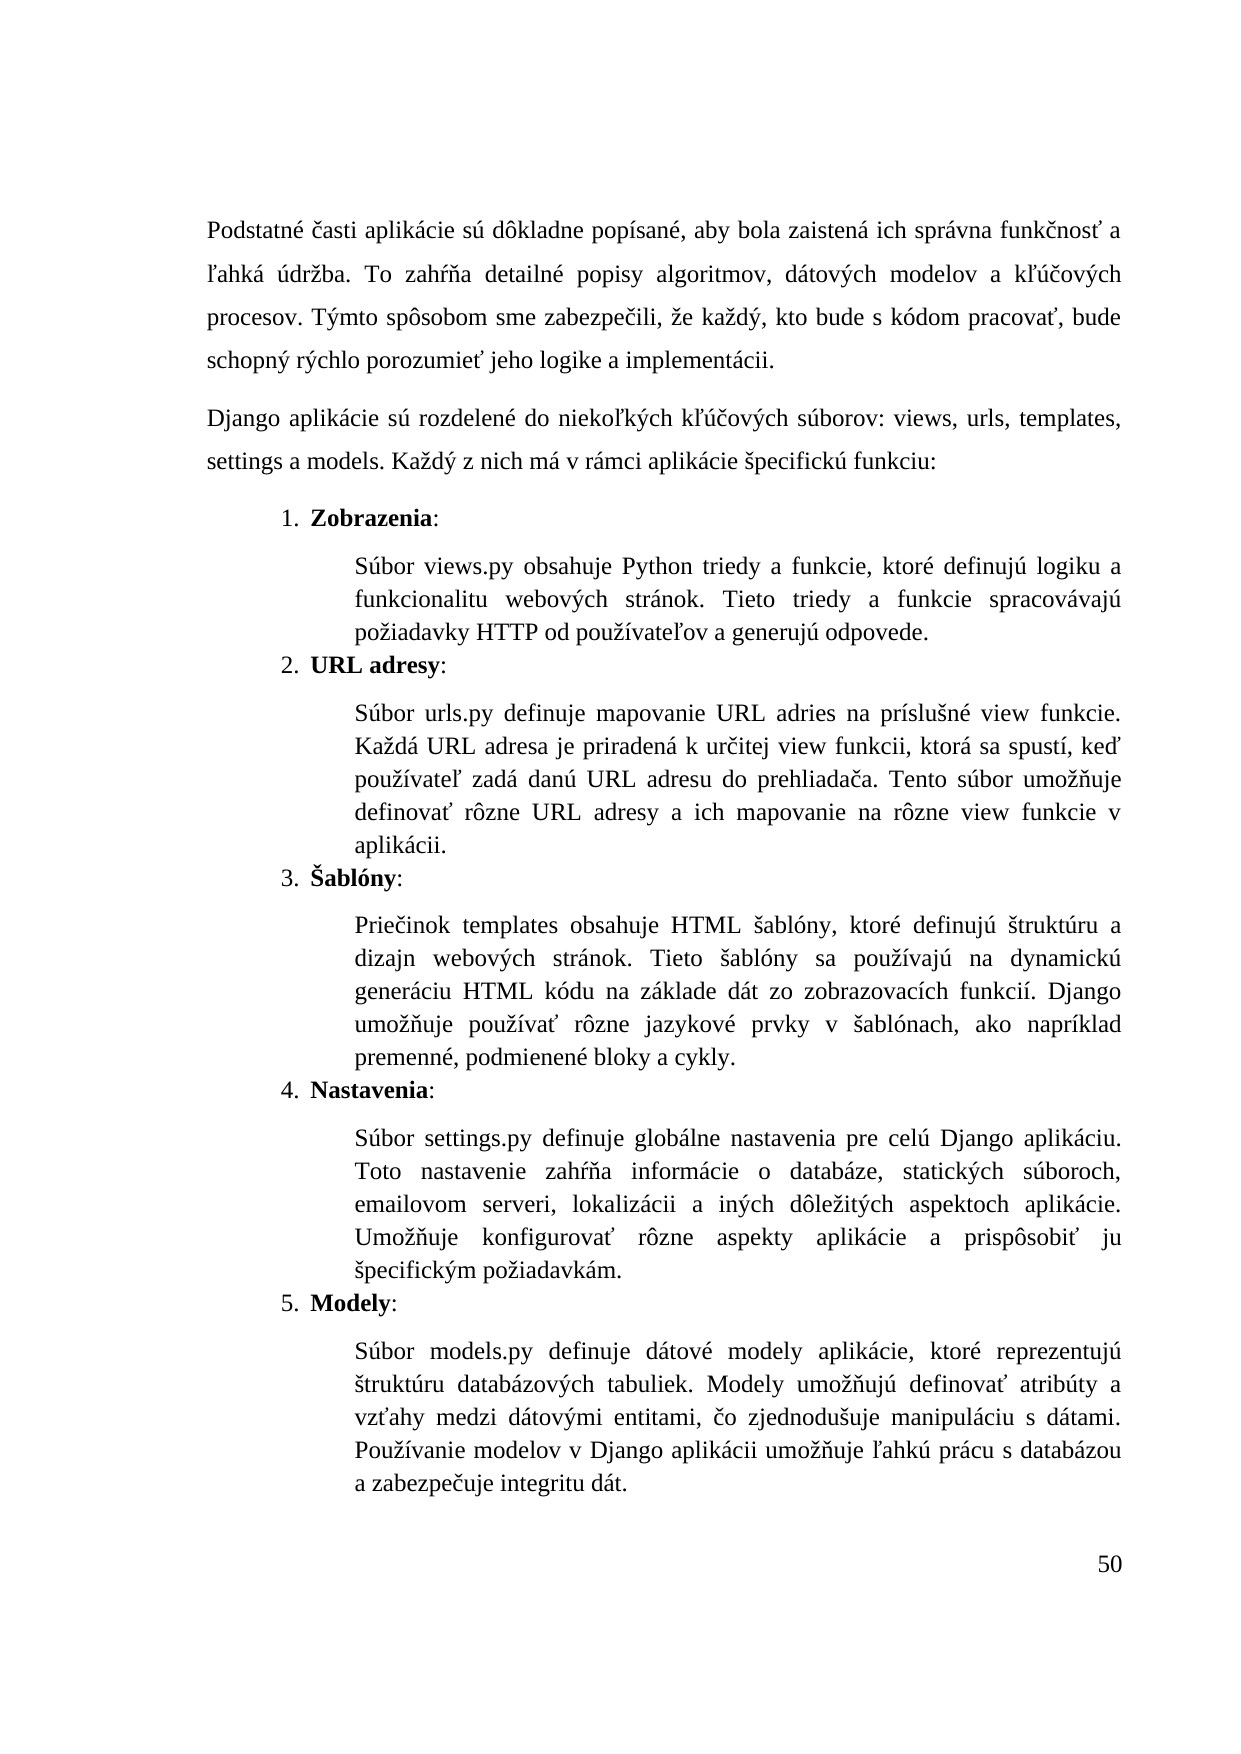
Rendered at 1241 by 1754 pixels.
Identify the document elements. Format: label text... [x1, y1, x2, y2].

list Súbor urls.py definuje mapovanie URL adries na príslušné view funkcie. Každá URL adresa je priradená k určitej view funkcii, ktorá sa spustí, keď používateľ zadá danú URL adresu do prehliadača. Tento súbor umožňuje definovať rôzne URL adresy a ich mapovanie na rôzne view funkcie v aplikácii. [325, 698, 1122, 858]
text Django aplikácie sú rozdelené do niekoľkých kľúčových súborov: views, urls, templates, settings a models. Každý z nich má v rámci aplikácie špecifickú funkciu: [207, 403, 1122, 474]
list Modely: [251, 1288, 1122, 1317]
list Priečinok templates obsahuje HTML šablóny, ktoré definujú štruktúru a dizajn webových stránok. Tieto šablóny sa používajú na dynamickú generáciu HTML kódu na základe dát zo zobrazovacích funkcií. Django umožňuje používať rôzne jazykové prvky v šablónach, ako napríklad premenné, podmienené bloky a cykly. [325, 910, 1122, 1071]
text Podstatné časti aplikácie sú dôkladne popísané, aby bola zaistená ich správna funkčnosť a ľahká údržba. To zahŕňa detailné popisy algoritmov, dátových modelov a kľúčových procesov. Týmto spôsobom sme zabezpečili, že každý, kto bude s kódom pracovať, bude schopný rýchlo porozumieť jeho logike a implementácii. [207, 216, 1122, 374]
list URL adresy: [251, 650, 1122, 679]
list Zobrazenia: [251, 503, 1122, 532]
list Nastavenia: [251, 1076, 1122, 1104]
list Šablóny: [251, 863, 1122, 892]
list Súbor views.py obsahuje Python triedy a funkcie, ktoré definujú logiku a funkcionalitu webových stránok. Tieto triedy a funkcie spracovávajú požiadavky HTTP od používateľov a generujú odpovede. [325, 551, 1122, 646]
list Súbor settings.py definuje globálne nastavenia pre celú Django aplikáciu. Toto nastavenie zahŕňa informácie o databáze, statických súboroch, emailovom serveri, lokalizácii a iných dôležitých aspektoch aplikácie. Umožňuje konfigurovať rôzne aspekty aplikácie a prispôsobiť ju špecifickým požiadavkám. [325, 1123, 1122, 1284]
list Súbor models.py definuje dátové modely aplikácie, ktoré reprezentujú štruktúru databázových tabuliek. Modely umožňujú definovať atribúty a vzťahy medzi dátovými entitami, čo zjednodušuje manipuláciu s dátami. Používanie modelov v Django aplikácii umožňuje ľahkú prácu s databázou a zabezpečuje integritu dát. [325, 1336, 1122, 1497]
